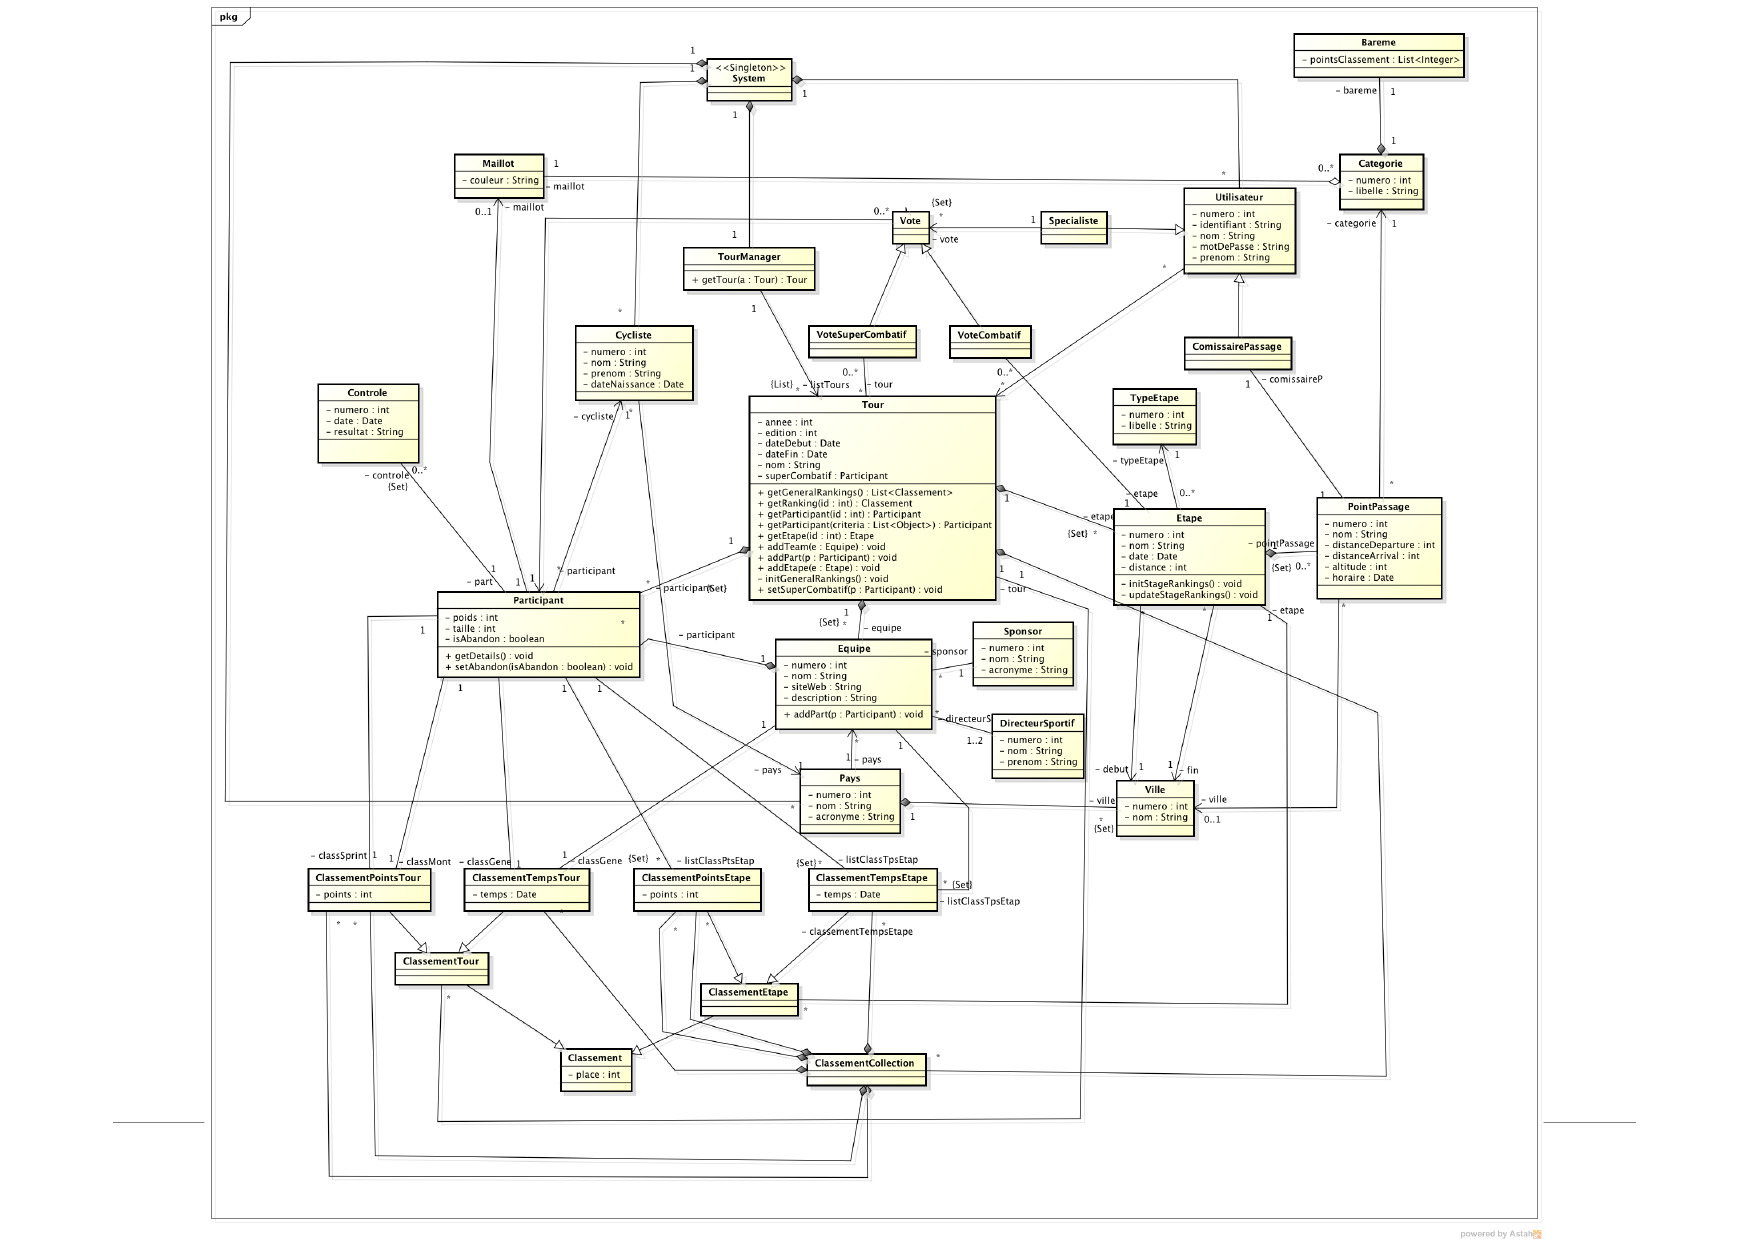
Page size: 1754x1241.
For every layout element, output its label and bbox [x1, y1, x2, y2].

picture [204, 0, 1544, 1241]
